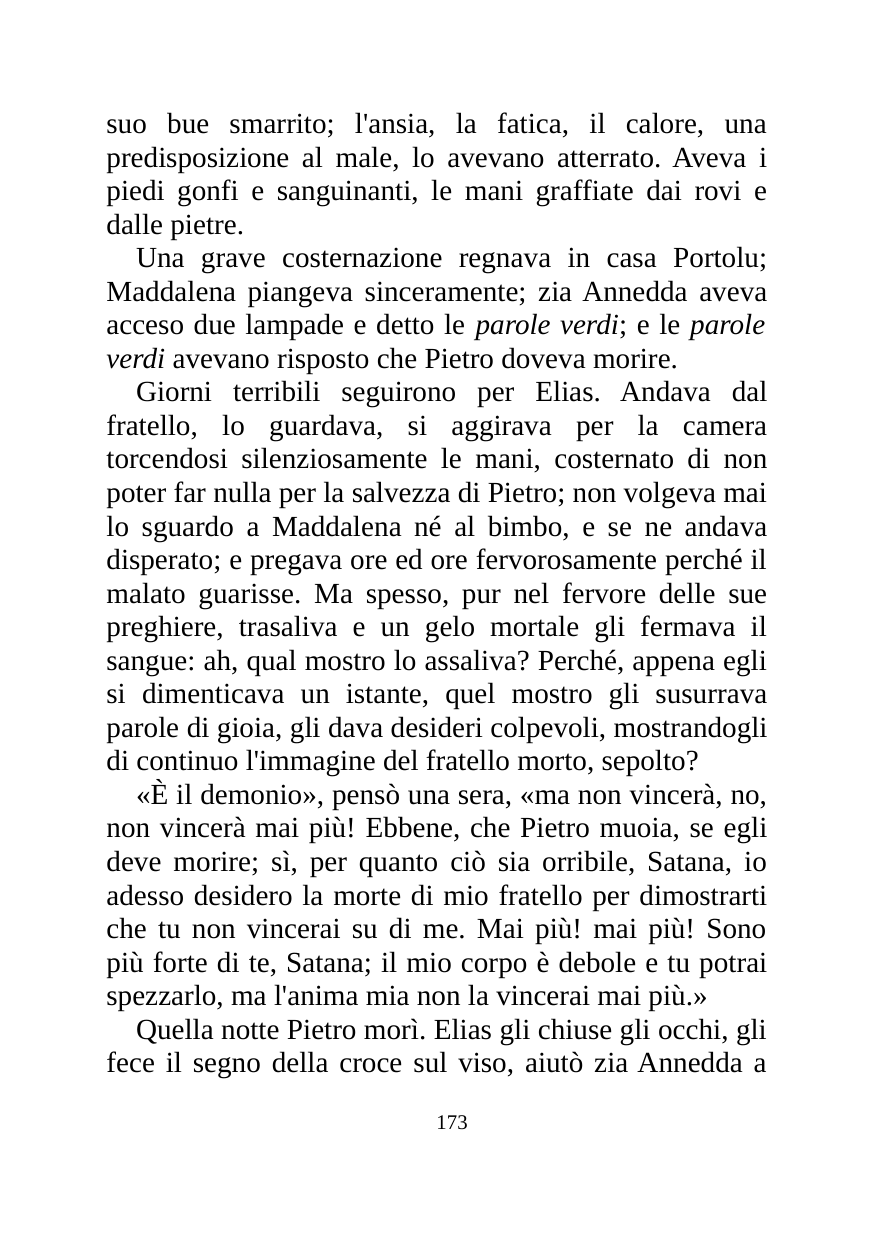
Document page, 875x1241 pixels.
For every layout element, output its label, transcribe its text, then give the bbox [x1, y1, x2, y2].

text suo bue smarrito; l'ansia, la fatica, il calore, una predisposizione al male, lo avevano atterrato. Aveva i piedi gonfi e sanguinanti, le mani graffiate dai rovi e dalle pietre. [106, 106, 768, 240]
text Giorni terribili seguirono per Elias. Andava dal fratello, lo guardava, si aggirava per la camera torcendosi silenziosamente le mani, costernato di non poter far nulla per la salvezza di Pietro; non volgeva mai lo sguardo a Maddalena né al bimbo, e se ne andava disperato; e pregava ore ed ore fervorosamente perché il malato guarisse. Ma spesso, pur nel fervore delle sue preghiere, trasaliva e un gelo mortale gli fermava il sangue: ah, qual mostro lo assaliva? Perché, appena egli si dimenticava un istante, quel mostro gli susurrava parole di gioia, gli dava desideri colpevoli, mostrandogli di continuo l'immagine del fratello morto, sepolto? [106, 374, 768, 777]
text Una grave costernazione regnava in casa Portolu; Maddalena piangeva sinceramente; zia Annedda aveva acceso due lampade e detto le parole verdi; e le parole verdi avevano risposto che Pietro doveva morire. [106, 240, 768, 374]
text Quella notte Pietro morì. Elias gli chiuse gli occhi, gli fece il segno della croce sul viso, aiutò zia Annedda a [106, 1012, 768, 1079]
text «È il demonio», pensò una sera, «ma non vincerà, no, non vincerà mai più! Ebbene, che Pietro muoia, se egli deve morire; sì, per quanto ciò sia orribile, Satana, io adesso desidero la morte di mio fratello per dimostrarti che tu non vincerai su di me. Mai più! mai più! Sono più forte di te, Satana; il mio corpo è debole e tu potrai spezzarlo, ma l'anima mia non la vincerai mai più.» [106, 777, 768, 1012]
